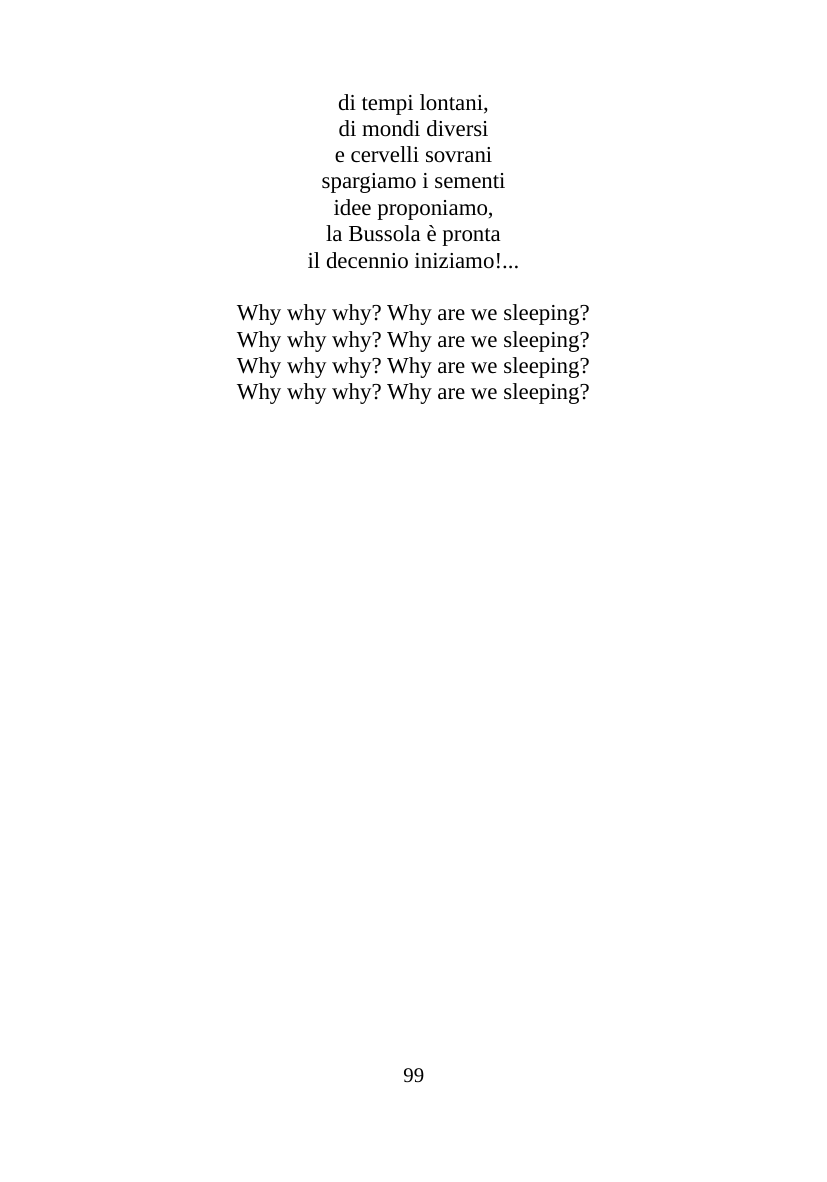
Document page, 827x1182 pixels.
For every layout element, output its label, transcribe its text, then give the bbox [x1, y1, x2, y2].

text la Bussola è pronta [88, 220, 738, 247]
text di mondi diversi [88, 115, 738, 141]
text il decennio iniziamo!... [88, 247, 738, 273]
text Why why why? Why are we sleeping? [88, 299, 738, 326]
text idee proponiamo, [88, 194, 738, 220]
text e cervelli sovrani [88, 141, 738, 168]
text Why why why? Why are we sleeping? [88, 378, 738, 405]
text spargiamo i sementi [88, 168, 738, 194]
text Why why why? Why are we sleeping? [88, 326, 738, 352]
text di tempi lontani, [88, 88, 738, 115]
text Why why why? Why are we sleeping? [88, 352, 738, 378]
